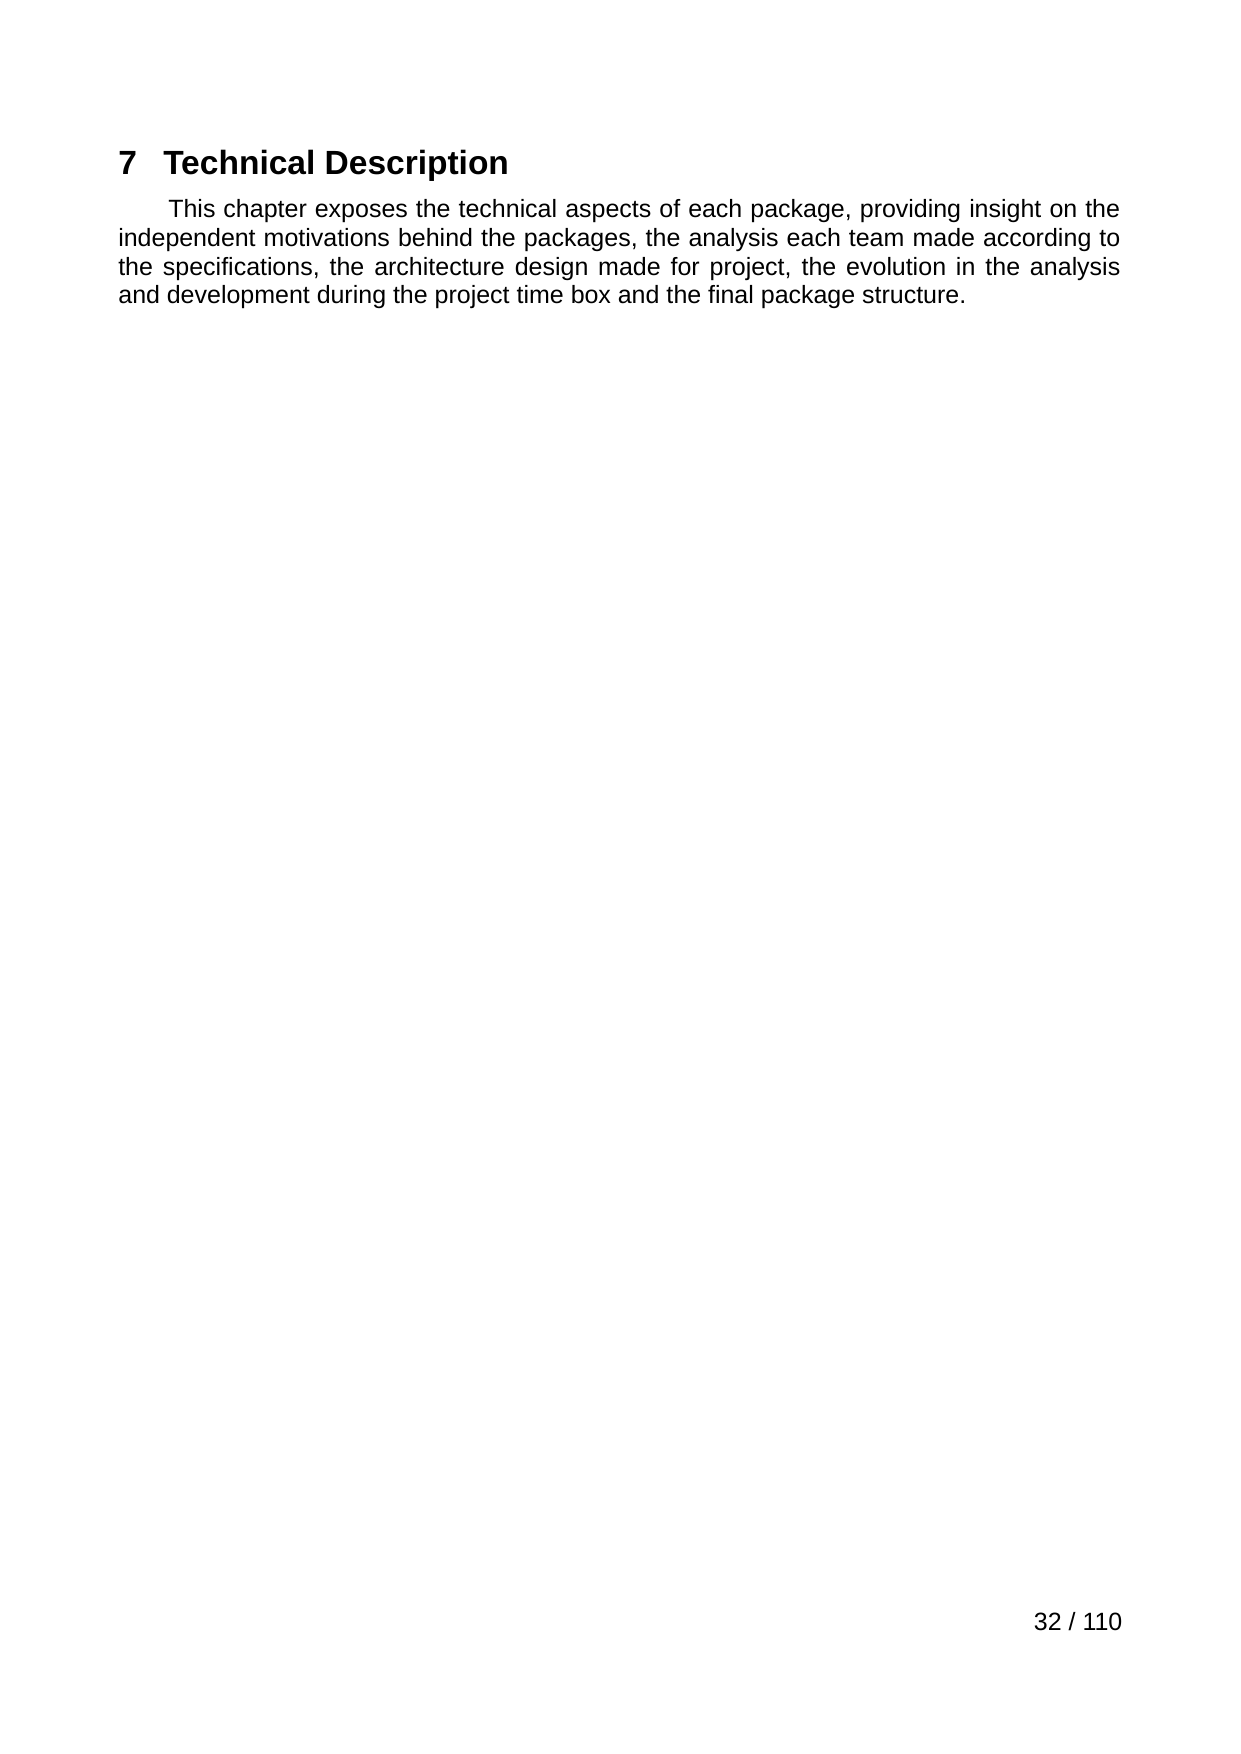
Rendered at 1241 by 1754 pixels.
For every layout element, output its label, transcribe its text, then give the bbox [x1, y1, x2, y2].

text This chapter exposes the technical aspects of each package, providing insight on the independent motivations behind the packages, the analysis each team made according to the specifications, the architecture design made for project, the evolution in the analysis and development during the project time box and the final package structure. [118, 194, 1122, 309]
subtitle Technical Description [118, 143, 1122, 182]
